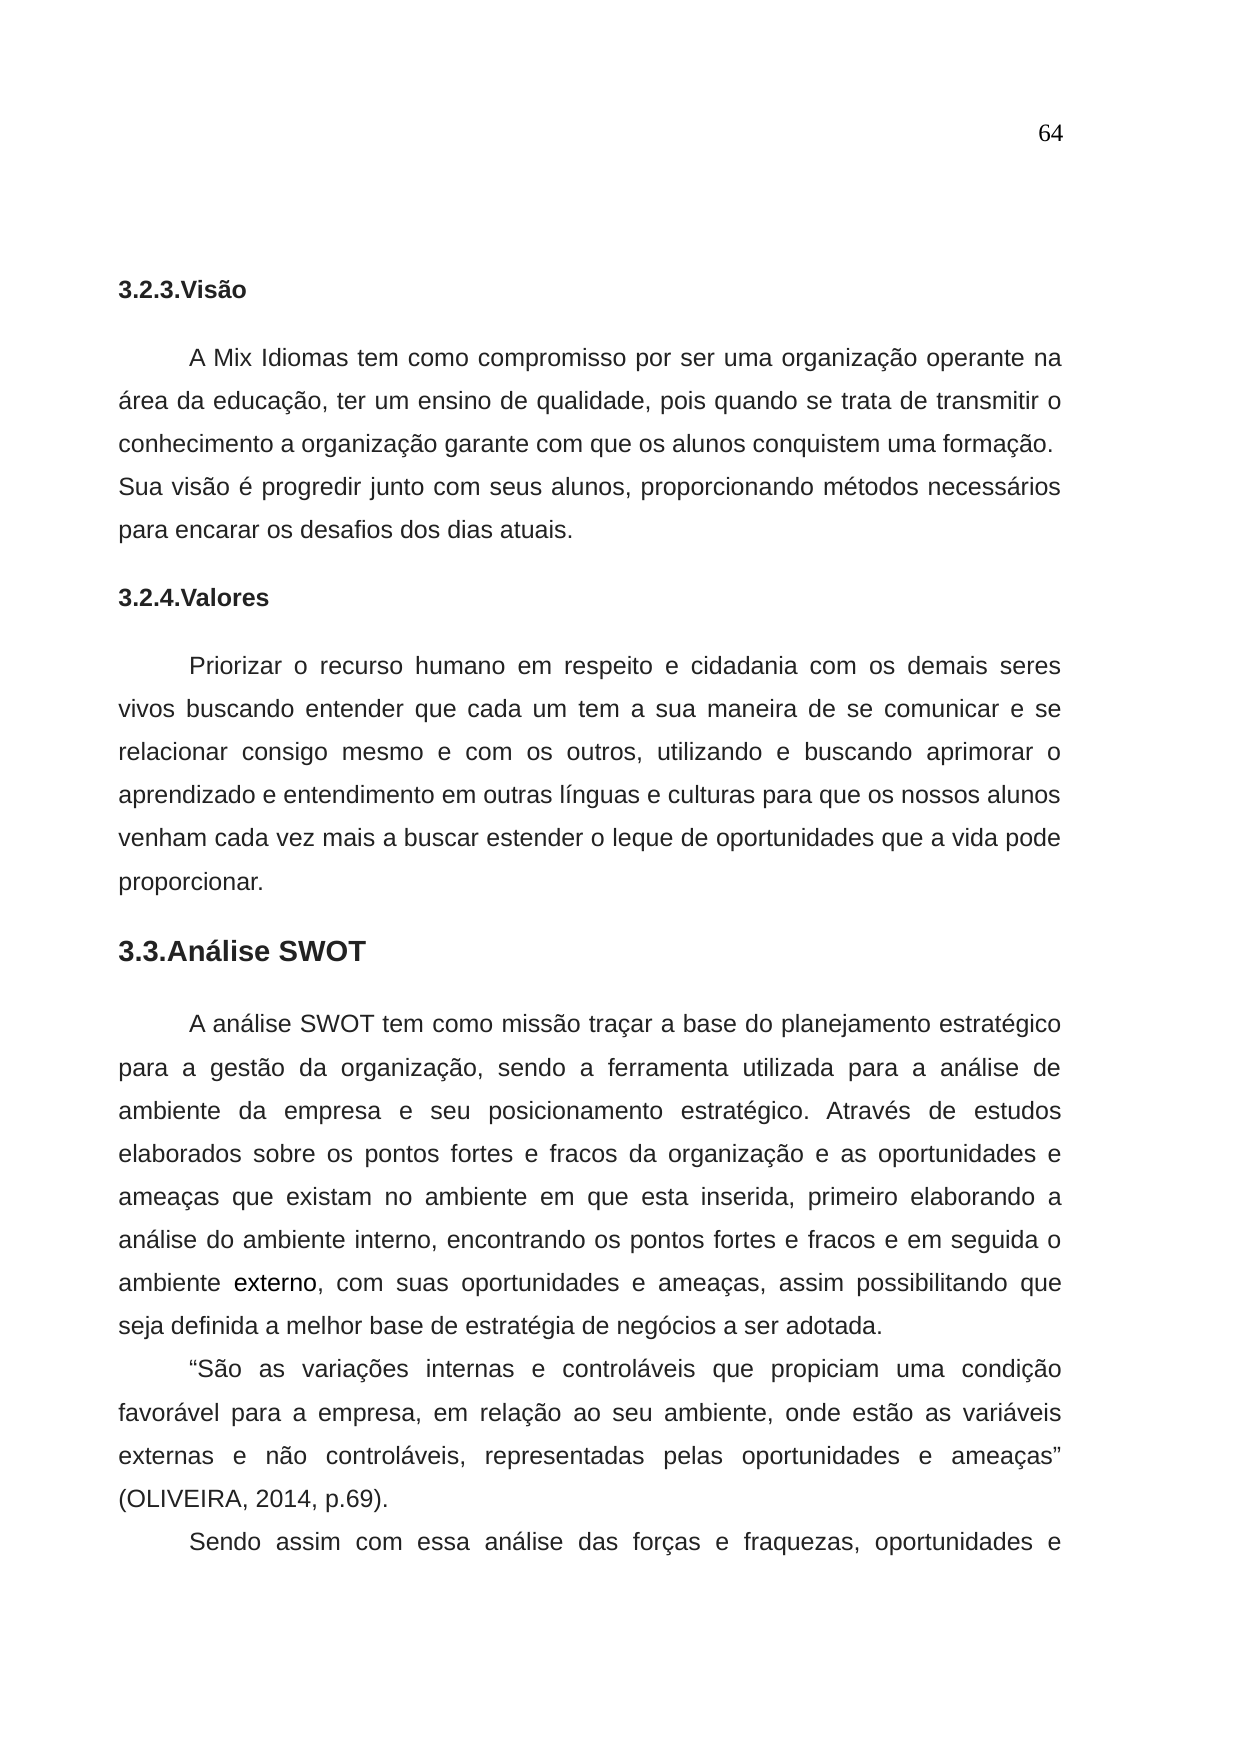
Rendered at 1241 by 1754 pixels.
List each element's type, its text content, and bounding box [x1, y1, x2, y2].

subtitle 3.3.Análise SWOT [118, 934, 1063, 968]
subtitle 3.2.3.Visão [118, 274, 1063, 303]
subtitle 3.2.4.Valores [118, 583, 1063, 612]
text A Mix Idiomas tem como compromisso por ser uma organização operante na área da educação, ter um ensino de qualidade, pois quando se trata de transmitir o conhecimento a organização garante com que os alunos conquistem uma formação. [118, 342, 1063, 457]
text Sendo assim com essa análise das forças e fraquezas, oportunidades e [118, 1527, 1063, 1556]
text A análise SWOT tem como missão traçar a base do planejamento estratégico para a gestão da organização, sendo a ferramenta utilizada para a análise de ambiente da empresa e seu posicionamento estratégico. Através de estudos elaborados sobre os pontos fortes e fracos da organização e as oportunidades e ameaças que existam no ambiente em que esta inserida, primeiro elaborando a análise do ambiente interno, encontrando os pontos fortes e fracos e em seguida o ambiente externo, com suas oportunidades e ameaças, assim possibilitando que seja definida a melhor base de estratégia de negócios a ser adotada. [118, 1009, 1063, 1340]
text Priorizar o recurso humano em respeito e cidadania com os demais seres vivos buscando entender que cada um tem a sua maneira de se comunicar e se relacionar consigo mesmo e com os outros, utilizando e buscando aprimorar o aprendizado e entendimento em outras línguas e culturas para que os nossos alunos venham cada vez mais a buscar estender o leque de oportunidades que a vida pode proporcionar. [118, 651, 1063, 895]
text Sua visão é progredir junto com seus alunos, proporcionando métodos necessários para encarar os desafios dos dias atuais. [118, 472, 1063, 544]
text “São as variações internas e controláveis que propiciam uma condição favorável para a empresa, em relação ao seu ambiente, onde estão as variáveis externas e não controláveis, representadas pelas oportunidades e ameaças” (OLIVEIRA, 2014, p.69). [118, 1354, 1063, 1513]
